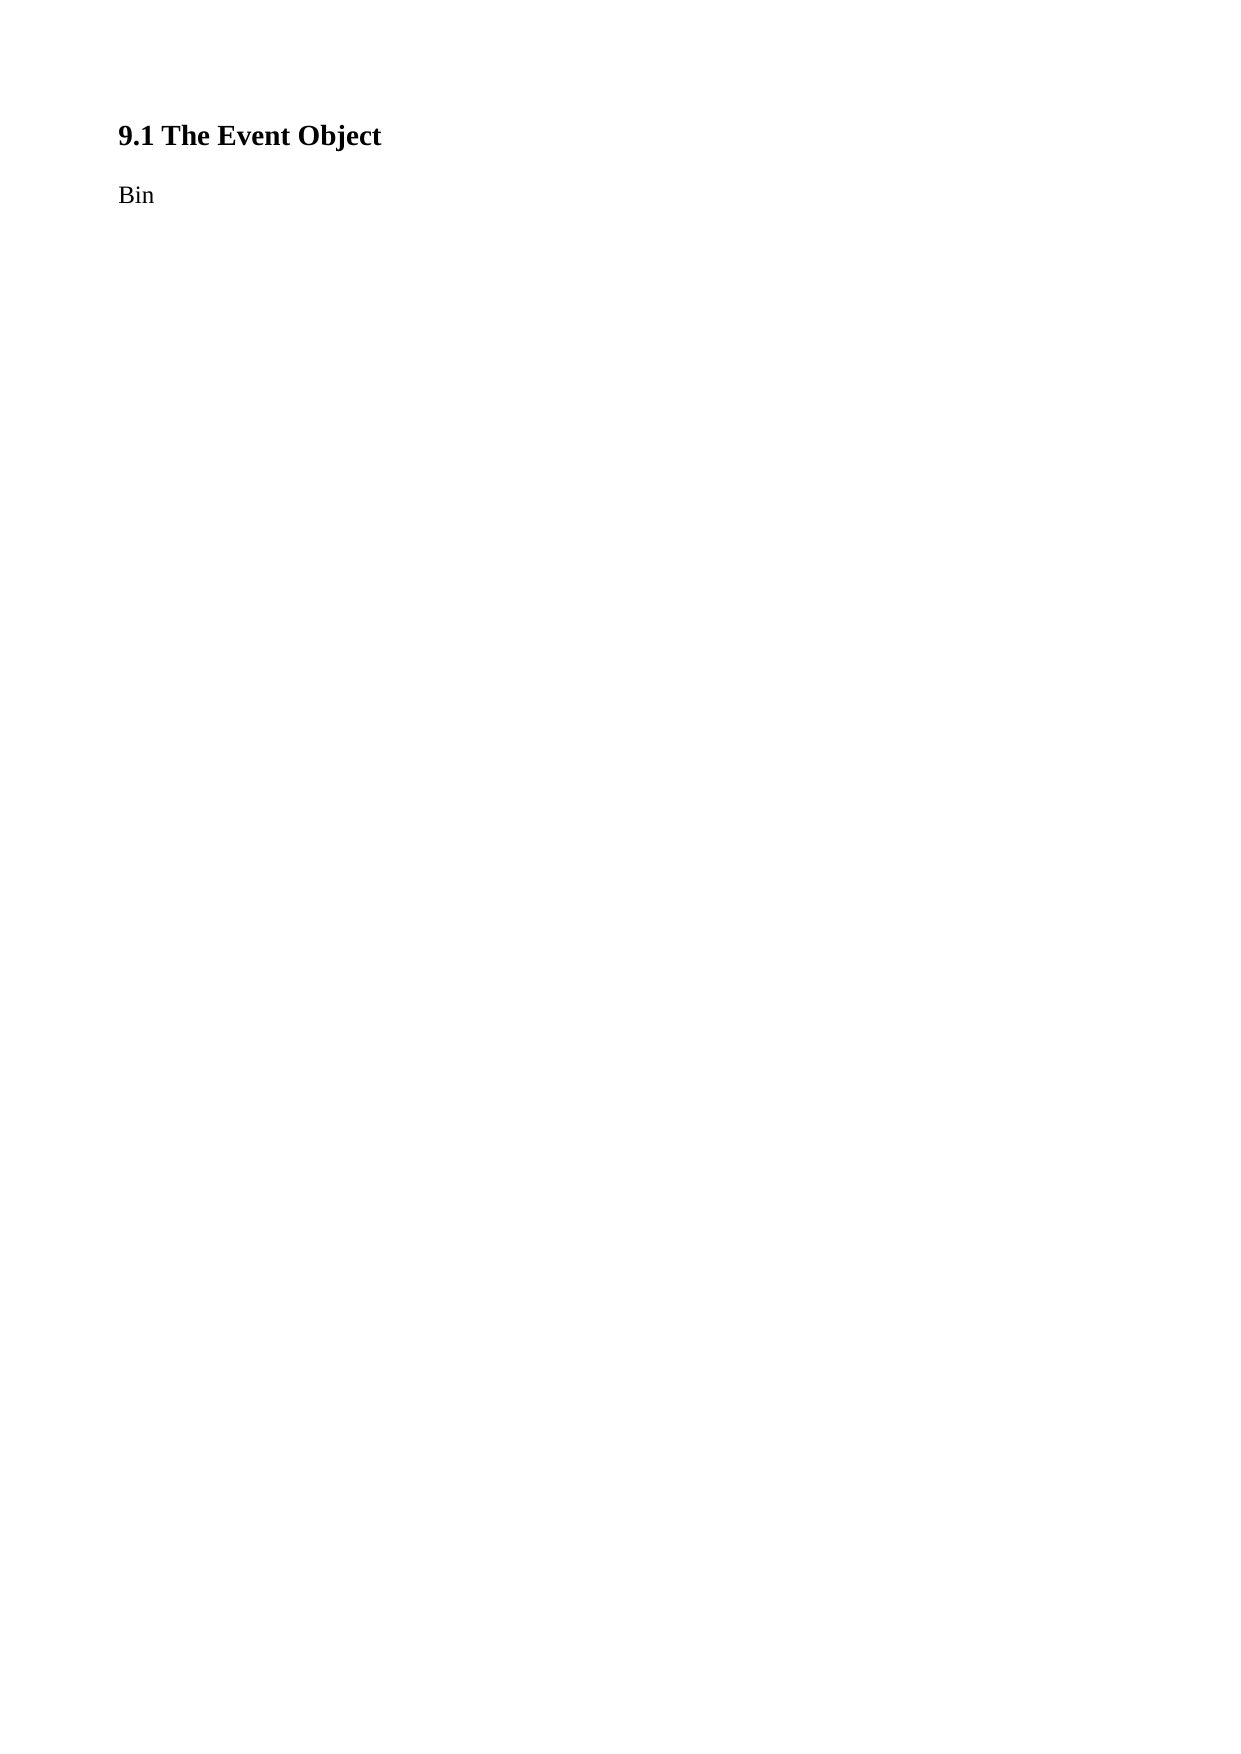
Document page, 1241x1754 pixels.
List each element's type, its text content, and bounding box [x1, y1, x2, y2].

text 9.1 The Event Object [118, 118, 1122, 152]
text Bin [118, 180, 1122, 209]
